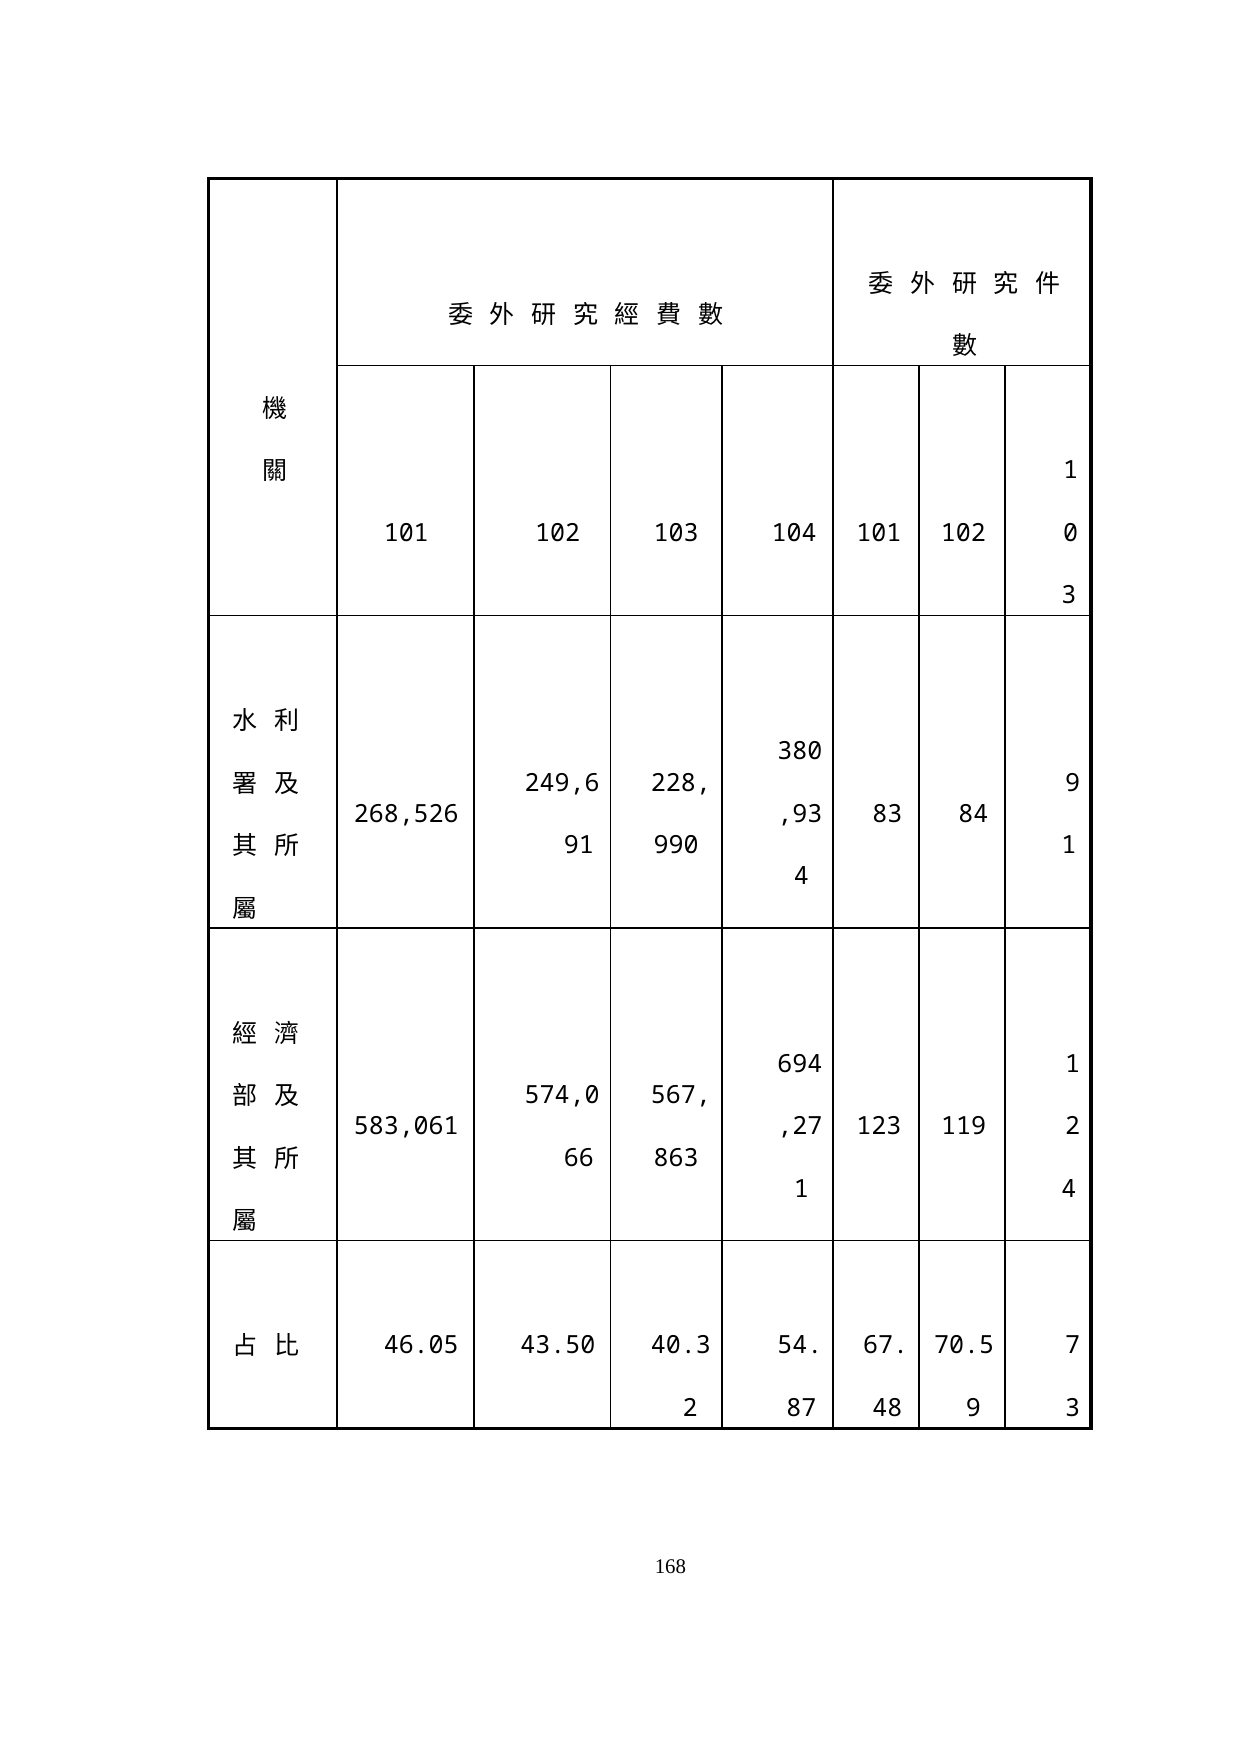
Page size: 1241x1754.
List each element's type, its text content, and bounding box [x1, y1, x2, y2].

table_cell 73 [1006, 1241, 1089, 1427]
table_cell 124 [1006, 929, 1089, 1240]
table_cell 101 [338, 366, 473, 615]
table_cell 67.48 [834, 1241, 918, 1427]
table_cell 54.87 [723, 1241, 832, 1427]
table_cell 228,990 [611, 616, 721, 927]
table_cell 104 [723, 366, 832, 615]
table_cell 70.59 [920, 1241, 1004, 1427]
table_cell 占比 [210, 1241, 336, 1427]
table_cell 91 [1006, 616, 1089, 927]
table_cell 40.32 [611, 1241, 721, 1427]
table_cell 102 [920, 366, 1004, 615]
table_cell 380,934 [723, 616, 832, 927]
table_cell 經濟部及其所屬 [210, 929, 336, 1240]
table_cell 102 [475, 366, 610, 615]
table_cell 249,691 [475, 616, 610, 927]
table_cell 567,863 [611, 929, 721, 1240]
table_cell 101 [834, 366, 918, 615]
table_cell 694,271 [723, 929, 832, 1240]
table_cell 103 [1006, 366, 1089, 615]
table_cell 103 [611, 366, 721, 615]
table_cell 46.05 [338, 1241, 473, 1427]
table_cell 43.50 [475, 1241, 610, 1427]
table_cell 83 [834, 616, 918, 927]
table_cell 583,061 [338, 929, 473, 1240]
table_cell 水利署及其所屬 [210, 616, 336, 927]
table_header 委外研究件數 [834, 180, 1089, 365]
table_cell 123 [834, 929, 918, 1240]
table_header 委外研究經費數 [338, 180, 832, 365]
table_header 機 關 [210, 180, 336, 615]
table_cell 119 [920, 929, 1004, 1240]
table_cell 84 [920, 616, 1004, 927]
table_cell 574,066 [475, 929, 610, 1240]
table_cell 268,526 [338, 616, 473, 927]
